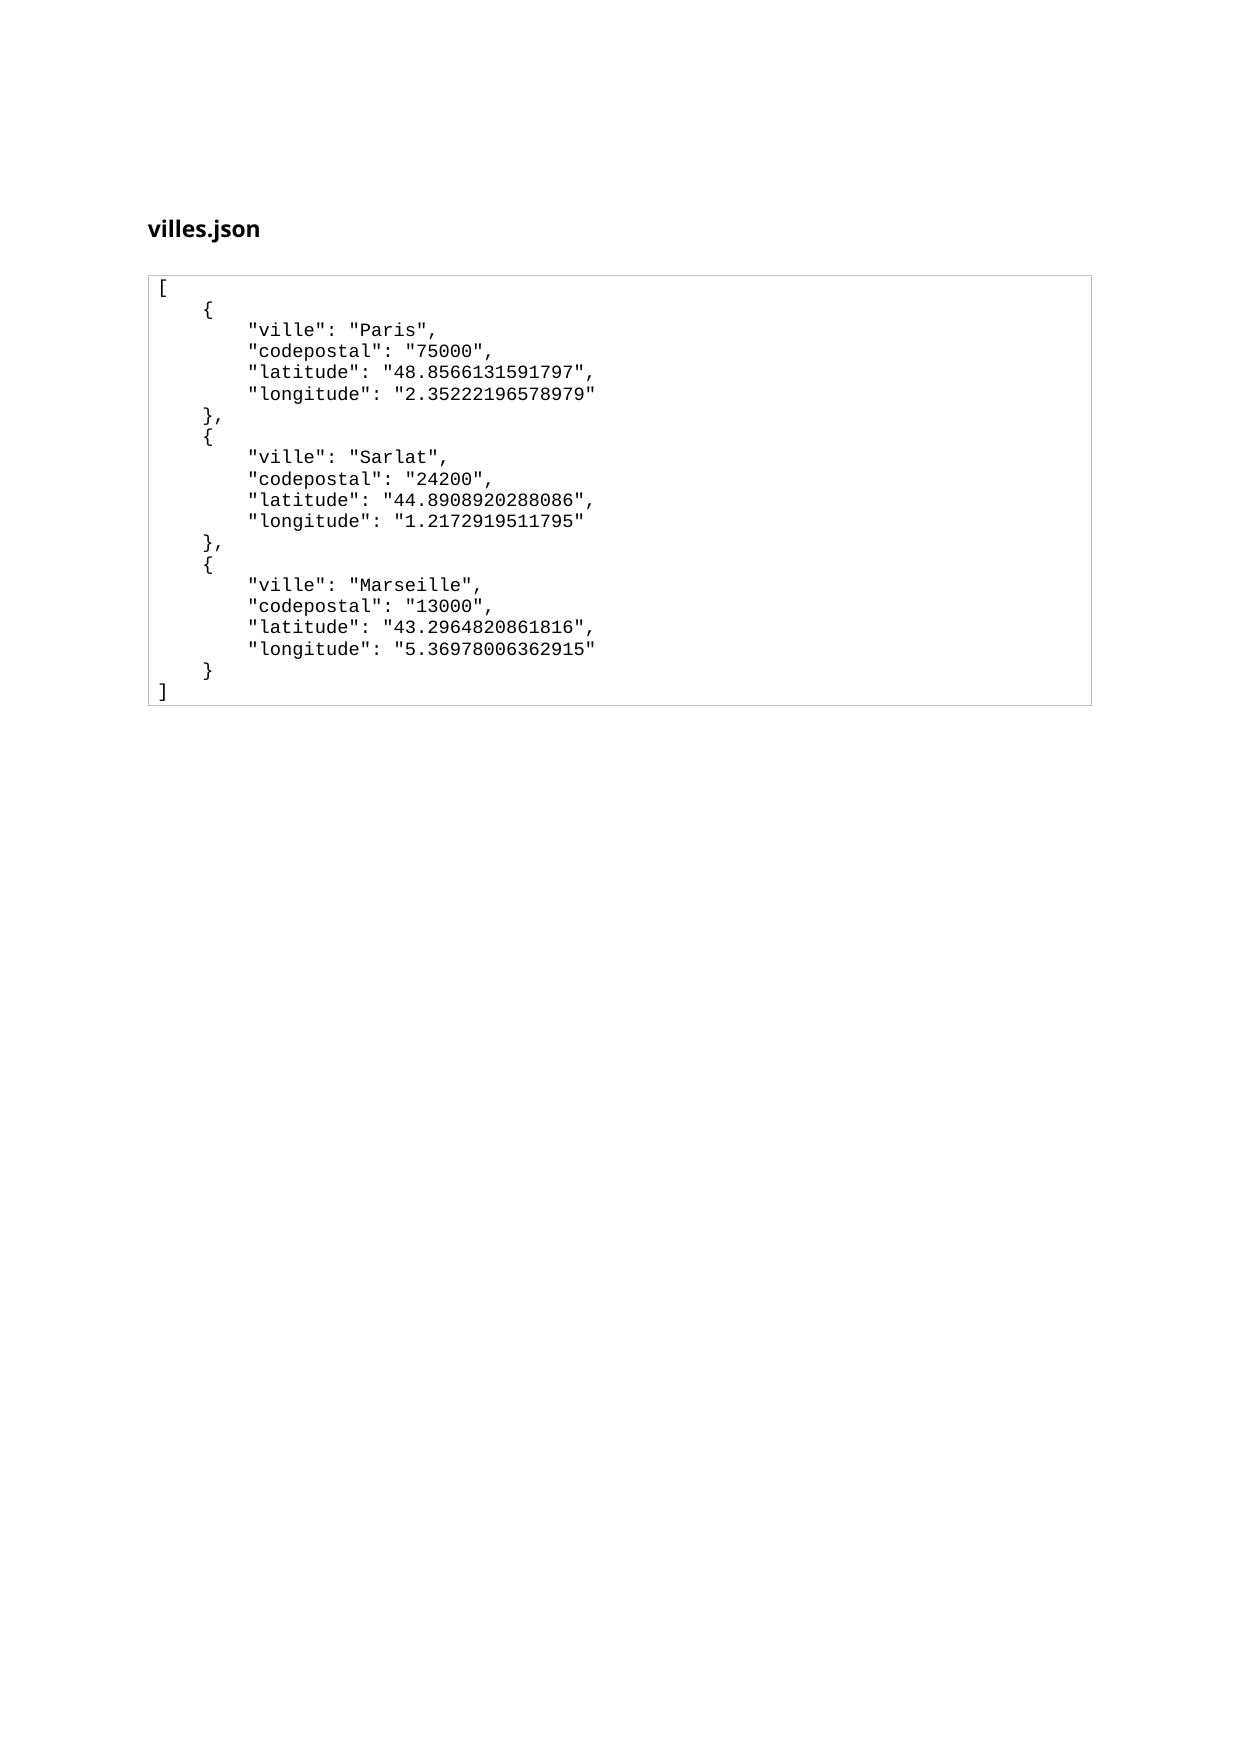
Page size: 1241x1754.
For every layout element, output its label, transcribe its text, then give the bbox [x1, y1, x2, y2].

text }, [149, 530, 1091, 551]
text { [149, 424, 1091, 445]
text villes.json [148, 212, 1092, 244]
text "codepostal": "75000", [149, 339, 1091, 360]
text "ville": "Paris", [149, 317, 1091, 339]
text "ville": "Marseille", [149, 572, 1091, 594]
text "ville": "Sarlat", [149, 445, 1091, 466]
text "codepostal": "24200", [149, 466, 1091, 487]
text "longitude": "5.36978006362915" [149, 636, 1091, 657]
text "latitude": "43.2964820861816", [149, 615, 1091, 636]
text "longitude": "2.35222196578979" [149, 381, 1091, 402]
text { [149, 551, 1091, 572]
text "longitude": "1.2172919511795" [149, 509, 1091, 530]
text [ [149, 276, 1091, 296]
text { [149, 296, 1091, 317]
text ] [149, 679, 1091, 705]
text "latitude": "48.8566131591797", [149, 360, 1091, 381]
text "codepostal": "13000", [149, 594, 1091, 615]
text }, [149, 402, 1091, 424]
text "latitude": "44.8908920288086", [149, 487, 1091, 509]
text } [149, 657, 1091, 679]
